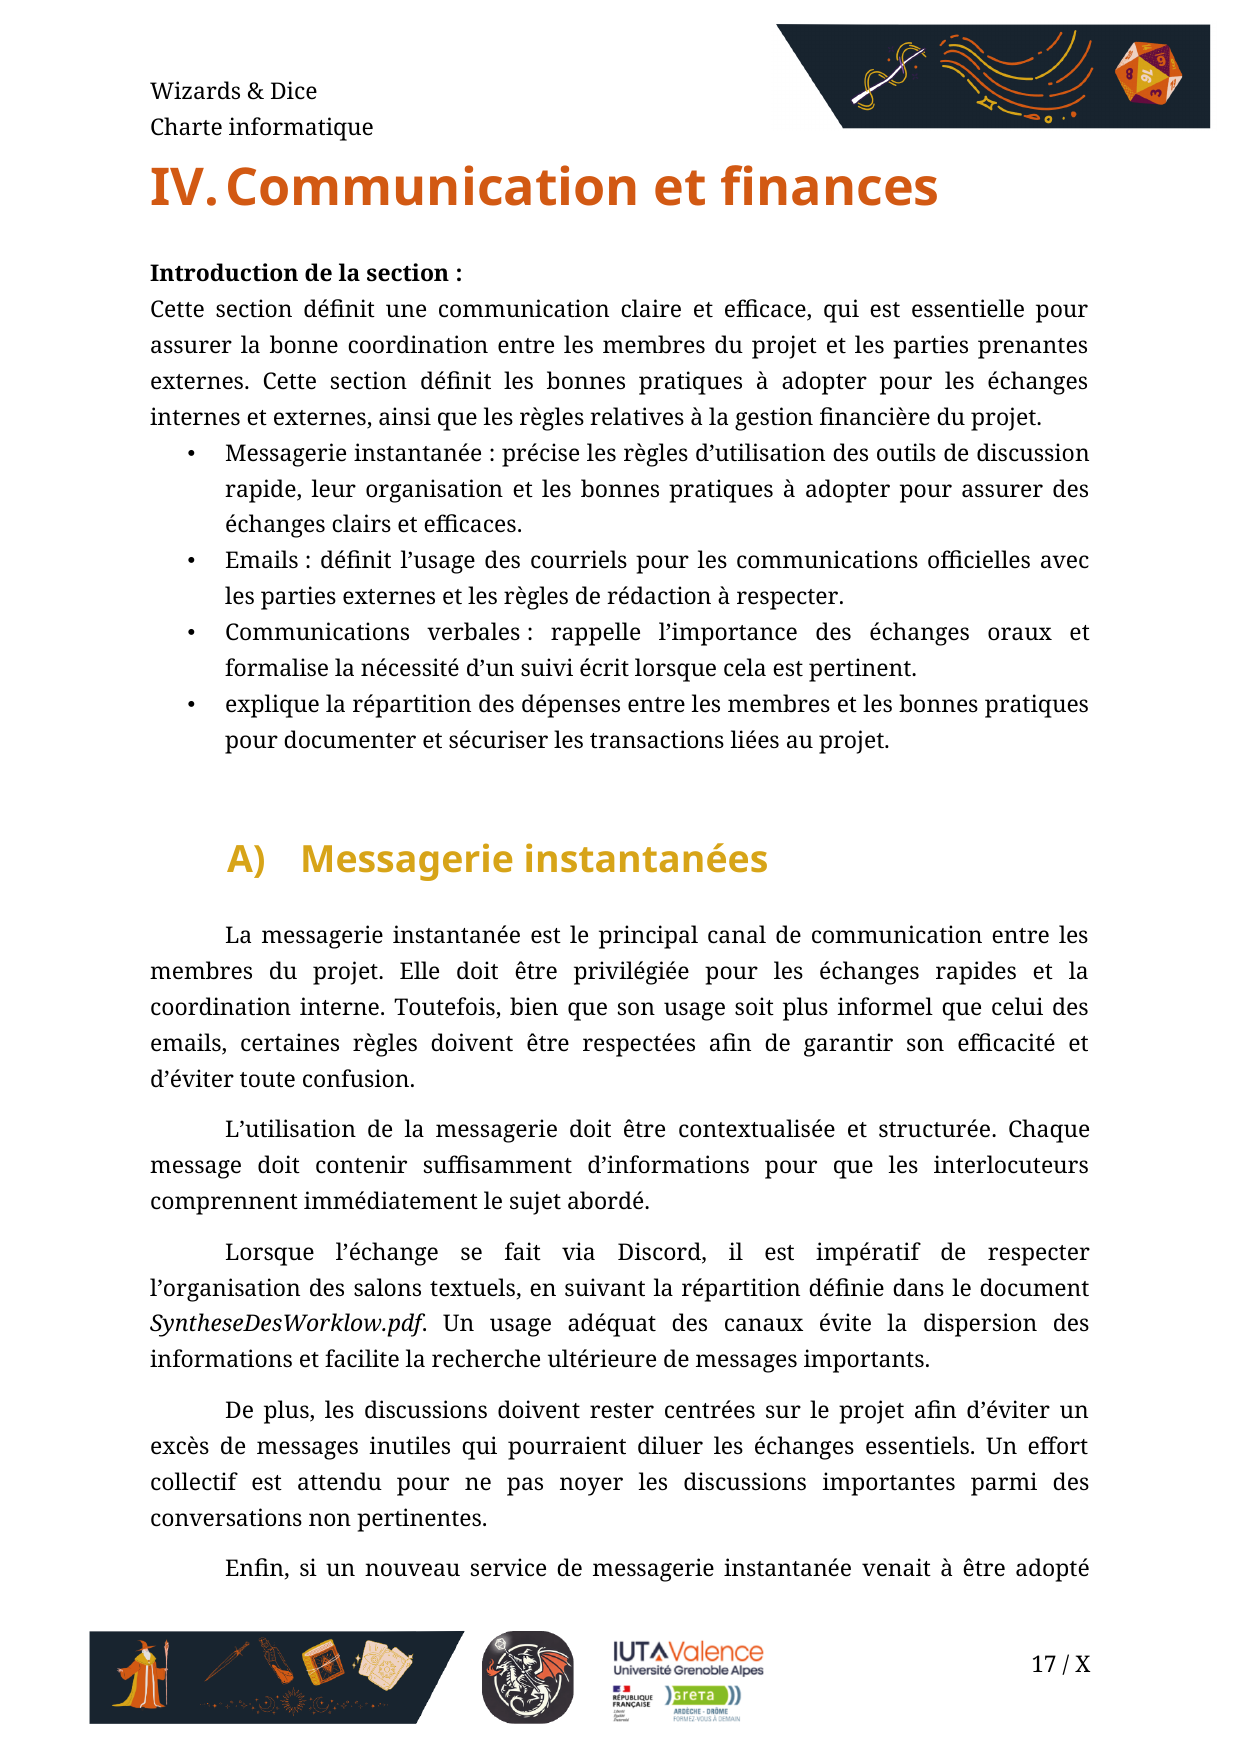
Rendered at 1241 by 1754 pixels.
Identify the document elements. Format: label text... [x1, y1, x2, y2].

text De plus, les discussions doivent rester centrées sur le projet afin d’éviter un excès de messages inutiles qui pourraient diluer les échanges essentiels. Un effort collectif est attendu pour ne pas noyer les discussions importantes parmi des conversations non pertinentes. [150, 1394, 1090, 1533]
text Introduction de la section : [150, 257, 1090, 288]
text La messagerie instantanée est le principal canal de communication entre les membres du projet. Elle doit être privilégiée pour les échanges rapides et la coordination interne. Toutefois, bien que son usage soit plus informel que celui des emails, certaines règles doivent être respectées afin de garantir son efficacité et d’éviter toute confusion. [150, 919, 1090, 1094]
text Enfin, si un nouveau service de messagerie instantanée venait à être adopté [150, 1552, 1090, 1583]
list Emails : définit l’usage des courriels pour les communications officielles avec les parties externes et les règles de rédaction à respecter. [187, 544, 1090, 612]
list Messagerie instantanée : précise les règles d’utilisation des outils de discussion rapide, leur organisation et les bonnes pratiques à adopter pour assurer des échanges clairs et efficaces. [187, 437, 1090, 540]
text Cette section définit une communication claire et efficace, qui est essentielle pour assurer la bonne coordination entre les membres du projet et les parties prenantes externes. Cette section définit les bonnes pratiques à adopter pour les échanges internes et externes, ainsi que les règles relatives à la gestion financière du projet. [150, 293, 1090, 432]
picture [771, 21, 1218, 131]
subtitle Messagerie instantanées [227, 832, 1090, 883]
subtitle Communication et finances [150, 150, 1090, 221]
list Communications verbales : rappelle l’importance des échanges oraux et formalise la nécessité d’un suivi écrit lorsque cela est pertinent. [187, 616, 1090, 683]
text L’utilisation de la messagerie doit être contextualisée et structurée. Chaque message doit contenir suffisamment d’informations pour que les interlocuteurs comprennent immédiatement le sujet abordé. [150, 1113, 1090, 1216]
list explique la répartition des dépenses entre les membres et les bonnes pratiques pour documenter et sécuriser les transactions liées au projet. [187, 688, 1090, 755]
text Lorsque l’échange se fait via Discord, il est impératif de respecter l’organisation des salons textuels, en suivant la répartition définie dans le document SyntheseDesWorklow.pdf. Un usage adéquat des canaux évite la dispersion des informations et facilite la recherche ultérieure de messages importants. [150, 1236, 1090, 1374]
picture [81, 1620, 788, 1733]
